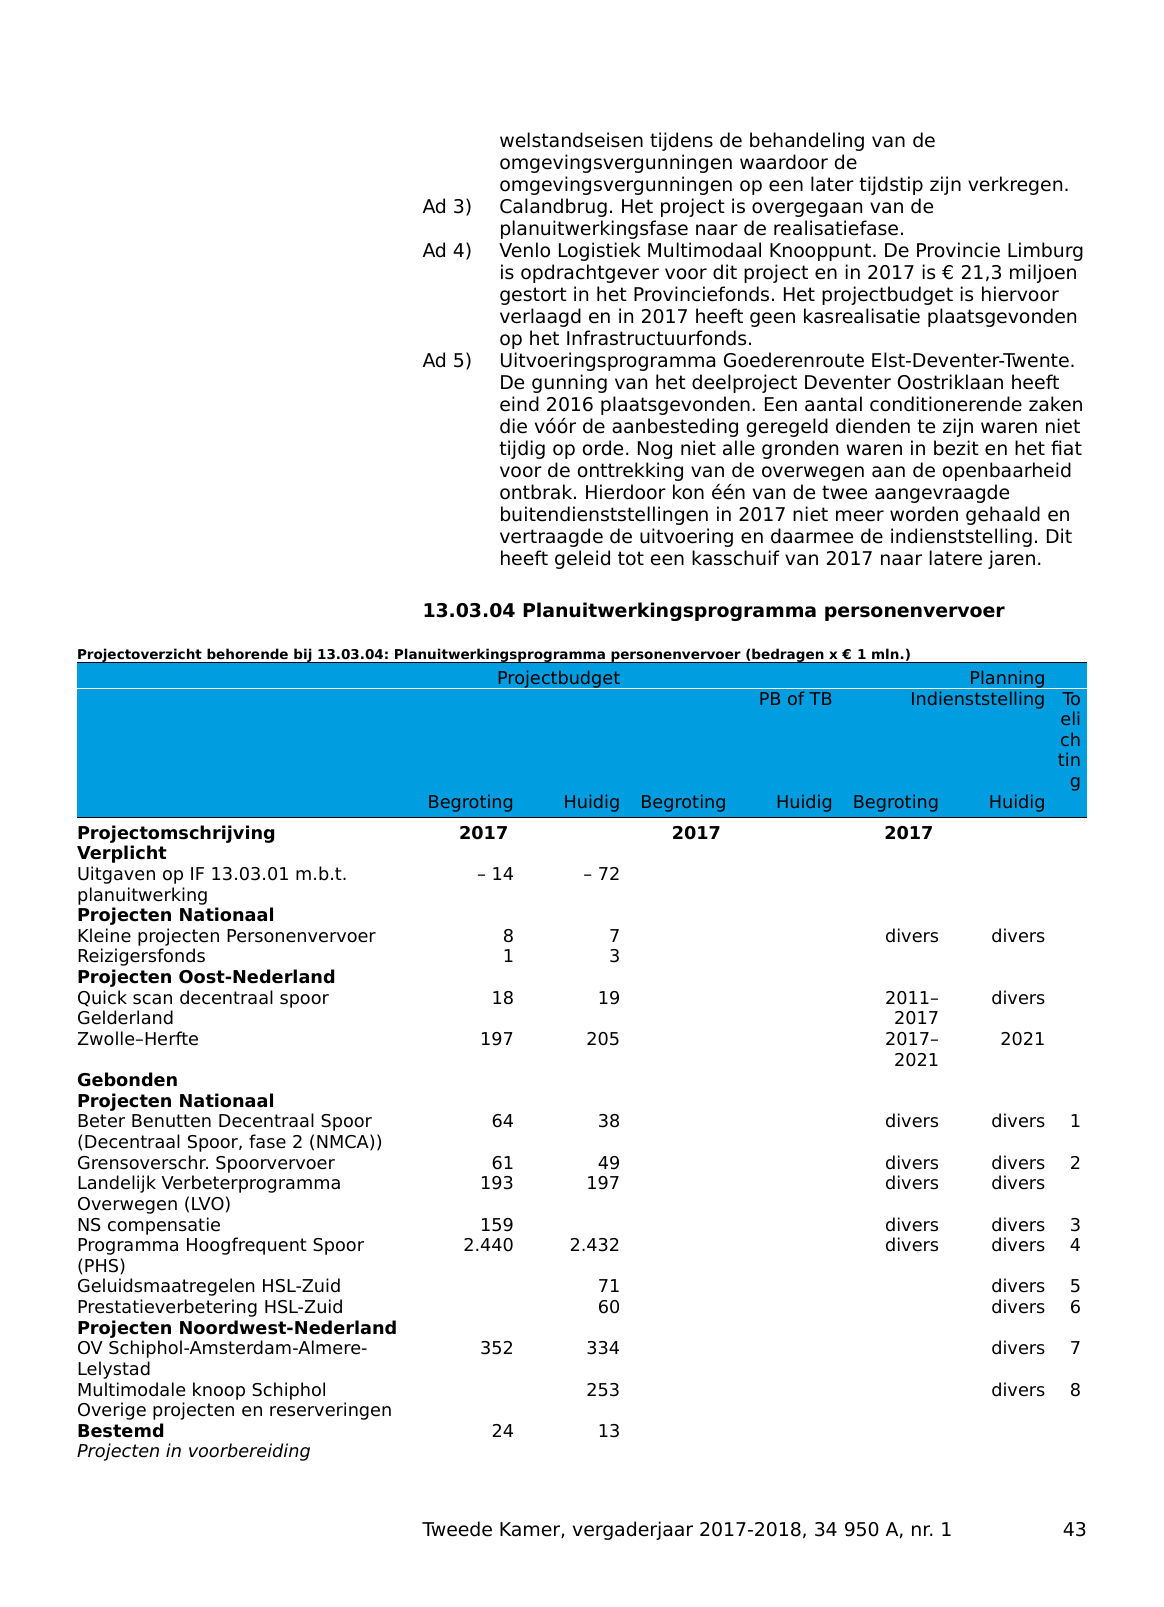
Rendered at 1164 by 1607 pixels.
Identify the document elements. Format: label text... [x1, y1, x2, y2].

table_cell 7 [1051, 1338, 1087, 1379]
table_cell [732, 864, 838, 905]
table_cell [520, 967, 626, 988]
text Ad 5) Uitvoeringsprogramma Goederenroute Elst-Deventer-Twente. De gunning van het deelproject Deventer Oostriklaan heeft eind 2016 plaatsgevonden. Een aantal conditionerende zaken die vóór de aanbesteding geregeld dienden te zijn waren niet tijdig op orde. Nog niet alle gronden waren in bezit en het fiat voor de onttrekking van de overwegen aan de openbaarheid ontbrak. Hierdoor kon één van de twee aangevraagde buitendienststellingen in 2017 niet meer worden gehaald en vertraagde de uitvoering en daarmee de indienststelling. Dit heeft geleid tot een kasschuif van 2017 naar latere jaren. [422, 350, 1087, 569]
text welstandseisen tijdens de behandeling van de omgevingsvergunningen waardoor de omgevingsvergunningen op een later tijdstip zijn verkregen. [422, 130, 1087, 196]
table_cell Huidig [945, 792, 1051, 817]
table_cell [945, 1091, 1051, 1111]
table_cell [626, 864, 732, 905]
table_cell [1051, 864, 1087, 905]
table_cell [839, 1318, 945, 1338]
table_cell 60 [520, 1297, 626, 1318]
table_cell divers [839, 1235, 945, 1276]
table_cell divers [839, 1153, 945, 1173]
table_cell [520, 905, 626, 926]
table_header Projectoverzicht behorende bij 13.03.04: Planuitwerkingsprogramma personenvervoer (bedragen x € 1 mln.) [77, 646, 1087, 662]
table_cell [1051, 1441, 1087, 1462]
table_cell Landelijk Verbeterprogramma Overwegen (LVO) [77, 1173, 413, 1214]
table_cell [732, 1380, 838, 1400]
table_cell [839, 1380, 945, 1400]
table_cell [1051, 1173, 1087, 1214]
table_cell [626, 1380, 732, 1400]
table_cell Projectbudget [413, 663, 626, 688]
table_cell 197 [413, 1029, 520, 1070]
table_cell [413, 1297, 520, 1318]
table_cell divers [839, 1215, 945, 1235]
table_cell 2011–2017 [839, 988, 945, 1029]
table_cell 38 [520, 1111, 626, 1153]
table_cell 2017 [413, 818, 520, 843]
table_cell Grensoverschr. Spoorvervoer [77, 1153, 413, 1173]
table_cell [839, 843, 945, 864]
table_cell [626, 926, 732, 946]
table_cell [77, 689, 413, 792]
table_cell [413, 689, 520, 792]
table_cell – 14 [413, 864, 520, 905]
table_cell [945, 967, 1051, 988]
table_cell 253 [520, 1380, 626, 1400]
table_cell 2.440 [413, 1235, 520, 1276]
table_cell [520, 843, 626, 864]
table_cell divers [945, 1111, 1051, 1153]
table_cell [1051, 988, 1087, 1029]
table_cell [626, 1215, 732, 1235]
table_cell [732, 1235, 838, 1276]
table_cell 61 [413, 1153, 520, 1173]
table_cell Begroting [413, 792, 520, 817]
table_cell [732, 905, 838, 926]
table_cell Uitgaven op IF 13.03.01 m.b.t. planuitwerking [77, 864, 413, 905]
table_cell [732, 1441, 838, 1462]
table_cell [413, 1070, 520, 1091]
table_cell [839, 1400, 945, 1421]
table_cell [839, 967, 945, 988]
table_cell Begroting [839, 792, 945, 817]
table_cell [732, 843, 838, 864]
table_cell divers [945, 1297, 1051, 1318]
table_cell [732, 1029, 838, 1070]
table_cell [732, 1070, 838, 1091]
table_cell [839, 1297, 945, 1318]
table_cell [1051, 946, 1087, 967]
table_cell 64 [413, 1111, 520, 1153]
table_cell [413, 1380, 520, 1400]
table_cell [945, 1318, 1051, 1338]
table_cell divers [945, 1153, 1051, 1173]
table_cell 2 [1051, 1153, 1087, 1173]
table_cell [1051, 792, 1087, 817]
table_cell Overige projecten en reserveringen [77, 1400, 413, 1421]
table_cell [945, 946, 1051, 967]
table_cell [520, 818, 626, 843]
table_cell Multimodale knoop Schiphol [77, 1380, 413, 1400]
table_cell [839, 864, 945, 905]
table_cell Zwolle–Herfte [77, 1029, 413, 1070]
table_cell 6 [1051, 1297, 1087, 1318]
table_cell divers [945, 926, 1051, 946]
table_cell 334 [520, 1338, 626, 1379]
table_cell [839, 1276, 945, 1297]
table_cell [732, 1338, 838, 1379]
table_cell [945, 818, 1051, 843]
table_cell 2017 [839, 818, 945, 843]
table_cell [839, 946, 945, 967]
table_cell – 72 [520, 864, 626, 905]
table_cell 18 [413, 988, 520, 1029]
table_cell [839, 1091, 945, 1111]
table_cell [520, 1441, 626, 1462]
table_cell [732, 1215, 838, 1235]
table_cell PB of TB [626, 689, 838, 792]
table_cell Programma Hoogfrequent Spoor (PHS) [77, 1235, 413, 1276]
table_cell [626, 1029, 732, 1070]
table_cell Projecten Oost-Nederland [77, 967, 413, 988]
table_cell 7 [520, 926, 626, 946]
table_cell 5 [1051, 1276, 1087, 1297]
table_cell Begroting [626, 792, 732, 817]
table_cell [77, 663, 413, 688]
table_cell [1051, 663, 1087, 688]
table_cell [732, 926, 838, 946]
table_cell Projecten Nationaal [77, 905, 413, 926]
table_cell Huidig [732, 792, 838, 817]
table_cell [1051, 1400, 1087, 1421]
table_cell 2.432 [520, 1235, 626, 1276]
table_cell Bestemd [77, 1421, 413, 1441]
table_cell [626, 1153, 732, 1173]
table_cell Huidig [520, 792, 626, 817]
table_cell [945, 843, 1051, 864]
table_cell Toelichting [1051, 689, 1087, 792]
table_cell 1 [413, 946, 520, 967]
table_cell Projecten Noordwest-Nederland [77, 1318, 413, 1338]
table_cell divers [945, 1215, 1051, 1235]
table_cell [839, 905, 945, 926]
table_cell Beter Benutten Decentraal Spoor (Decentraal Spoor, fase 2 (NMCA)) [77, 1111, 413, 1153]
table_cell Projecten in voorbereiding [77, 1441, 413, 1462]
table_cell 193 [413, 1173, 520, 1214]
subtitle 13.03.04 Planuitwerkingsprogramma personenvervoer [422, 599, 1087, 621]
table_cell [732, 1318, 838, 1338]
text Ad 3) Calandbrug. Het project is overgegaan van de planuitwerkingsfase naar de realisatiefase. [422, 196, 1087, 240]
table_cell divers [945, 1380, 1051, 1400]
table_cell Reizigersfonds [77, 946, 413, 967]
table_cell [732, 1421, 838, 1441]
table_cell [732, 1091, 838, 1111]
table_cell [1051, 967, 1087, 988]
table_cell 3 [520, 946, 626, 967]
table_cell [626, 843, 732, 864]
table_cell [413, 1400, 520, 1421]
table_cell Quick scan decentraal spoor Gelderland [77, 988, 413, 1029]
table_cell Projecten Nationaal [77, 1091, 413, 1111]
table_cell 159 [413, 1215, 520, 1235]
table_cell divers [945, 1235, 1051, 1276]
table_cell [839, 1338, 945, 1379]
table_cell [839, 1070, 945, 1091]
table_cell [732, 988, 838, 1029]
table_cell [626, 988, 732, 1029]
table_cell [413, 843, 520, 864]
table_cell 19 [520, 988, 626, 1029]
table_cell OV Schiphol-Amsterdam-Almere-Lelystad [77, 1338, 413, 1379]
table_cell [945, 1441, 1051, 1462]
table_cell [626, 946, 732, 967]
table_cell [945, 1070, 1051, 1091]
table_cell 2021 [945, 1029, 1051, 1070]
table_cell divers [945, 1276, 1051, 1297]
table_cell [413, 967, 520, 988]
table_cell [732, 1297, 838, 1318]
table_cell 3 [1051, 1215, 1087, 1235]
table_cell Gebonden [77, 1070, 413, 1091]
table_cell Planning [626, 663, 1051, 688]
table_cell [520, 1091, 626, 1111]
table_cell 24 [413, 1421, 520, 1441]
table_cell [1051, 1421, 1087, 1441]
table_cell [732, 967, 838, 988]
table_cell [626, 1091, 732, 1111]
table_cell NS compensatie [77, 1215, 413, 1235]
table_cell divers [839, 926, 945, 946]
table_cell [945, 1421, 1051, 1441]
table_cell [626, 1318, 732, 1338]
table_cell [626, 1235, 732, 1276]
table_cell divers [945, 1338, 1051, 1379]
table_cell 8 [1051, 1380, 1087, 1400]
table_cell [626, 1400, 732, 1421]
table_cell [839, 1421, 945, 1441]
table_cell [732, 1153, 838, 1173]
table_cell [520, 1400, 626, 1421]
table_cell 8 [413, 926, 520, 946]
table_cell 197 [520, 1173, 626, 1214]
table_cell [626, 1173, 732, 1214]
table_cell [1051, 1029, 1087, 1070]
table_cell [839, 1441, 945, 1462]
table_cell Prestatieverbetering HSL-Zuid [77, 1297, 413, 1318]
table_cell 49 [520, 1153, 626, 1173]
table_cell [520, 689, 626, 792]
text Ad 4) Venlo Logistiek Multimodaal Knooppunt. De Provincie Limburg is opdrachtgever voor dit project en in 2017 is € 21,3 miljoen gestort in het Provinciefonds. Het projectbudget is hiervoor verlaagd en in 2017 heeft geen kasrealisatie plaatsgevonden op het Infrastructuurfonds. [422, 240, 1087, 350]
table_cell [945, 864, 1051, 905]
table_cell [626, 905, 732, 926]
table_cell [732, 1276, 838, 1297]
table_cell divers [945, 1173, 1051, 1214]
table_cell [413, 1441, 520, 1462]
table_cell 71 [520, 1276, 626, 1297]
table_cell 2017–2021 [839, 1029, 945, 1070]
table_cell Verplicht [77, 843, 413, 864]
table_cell [626, 1421, 732, 1441]
table_cell [413, 905, 520, 926]
table_cell divers [839, 1111, 945, 1153]
table_cell 2017 [626, 818, 732, 843]
table_cell [1051, 905, 1087, 926]
table_cell [413, 1318, 520, 1338]
table_cell [1051, 1318, 1087, 1338]
table_cell [945, 1400, 1051, 1421]
table_cell Indienststelling [839, 689, 1051, 792]
table_cell [520, 1318, 626, 1338]
table_cell [732, 946, 838, 967]
table_cell [1051, 843, 1087, 864]
table_cell [77, 792, 413, 817]
table_cell [945, 905, 1051, 926]
table_cell [732, 818, 838, 843]
table_cell 13 [520, 1421, 626, 1441]
table_cell [1051, 926, 1087, 946]
table_cell [520, 1070, 626, 1091]
table_cell [732, 1400, 838, 1421]
table_cell [413, 1276, 520, 1297]
table_cell divers [839, 1173, 945, 1214]
table_cell [732, 1111, 838, 1153]
table_cell [520, 1215, 626, 1235]
table_cell [626, 1070, 732, 1091]
table_cell [413, 1091, 520, 1111]
table_cell 1 [1051, 1111, 1087, 1153]
table_cell [626, 1276, 732, 1297]
table_cell 205 [520, 1029, 626, 1070]
table_cell Projectomschrijving [77, 818, 413, 843]
table_cell [626, 1297, 732, 1318]
table_cell [1051, 1091, 1087, 1111]
table_cell [626, 1111, 732, 1153]
table_cell Geluidsmaatregelen HSL-Zuid [77, 1276, 413, 1297]
table_cell [626, 1441, 732, 1462]
table_cell [732, 1173, 838, 1214]
table_cell Kleine projecten Personenvervoer [77, 926, 413, 946]
table_cell [1051, 1070, 1087, 1091]
table_cell 352 [413, 1338, 520, 1379]
table_cell [626, 967, 732, 988]
table_cell divers [945, 988, 1051, 1029]
table_cell 4 [1051, 1235, 1087, 1276]
table_cell [1051, 818, 1087, 843]
table_cell [626, 1338, 732, 1379]
